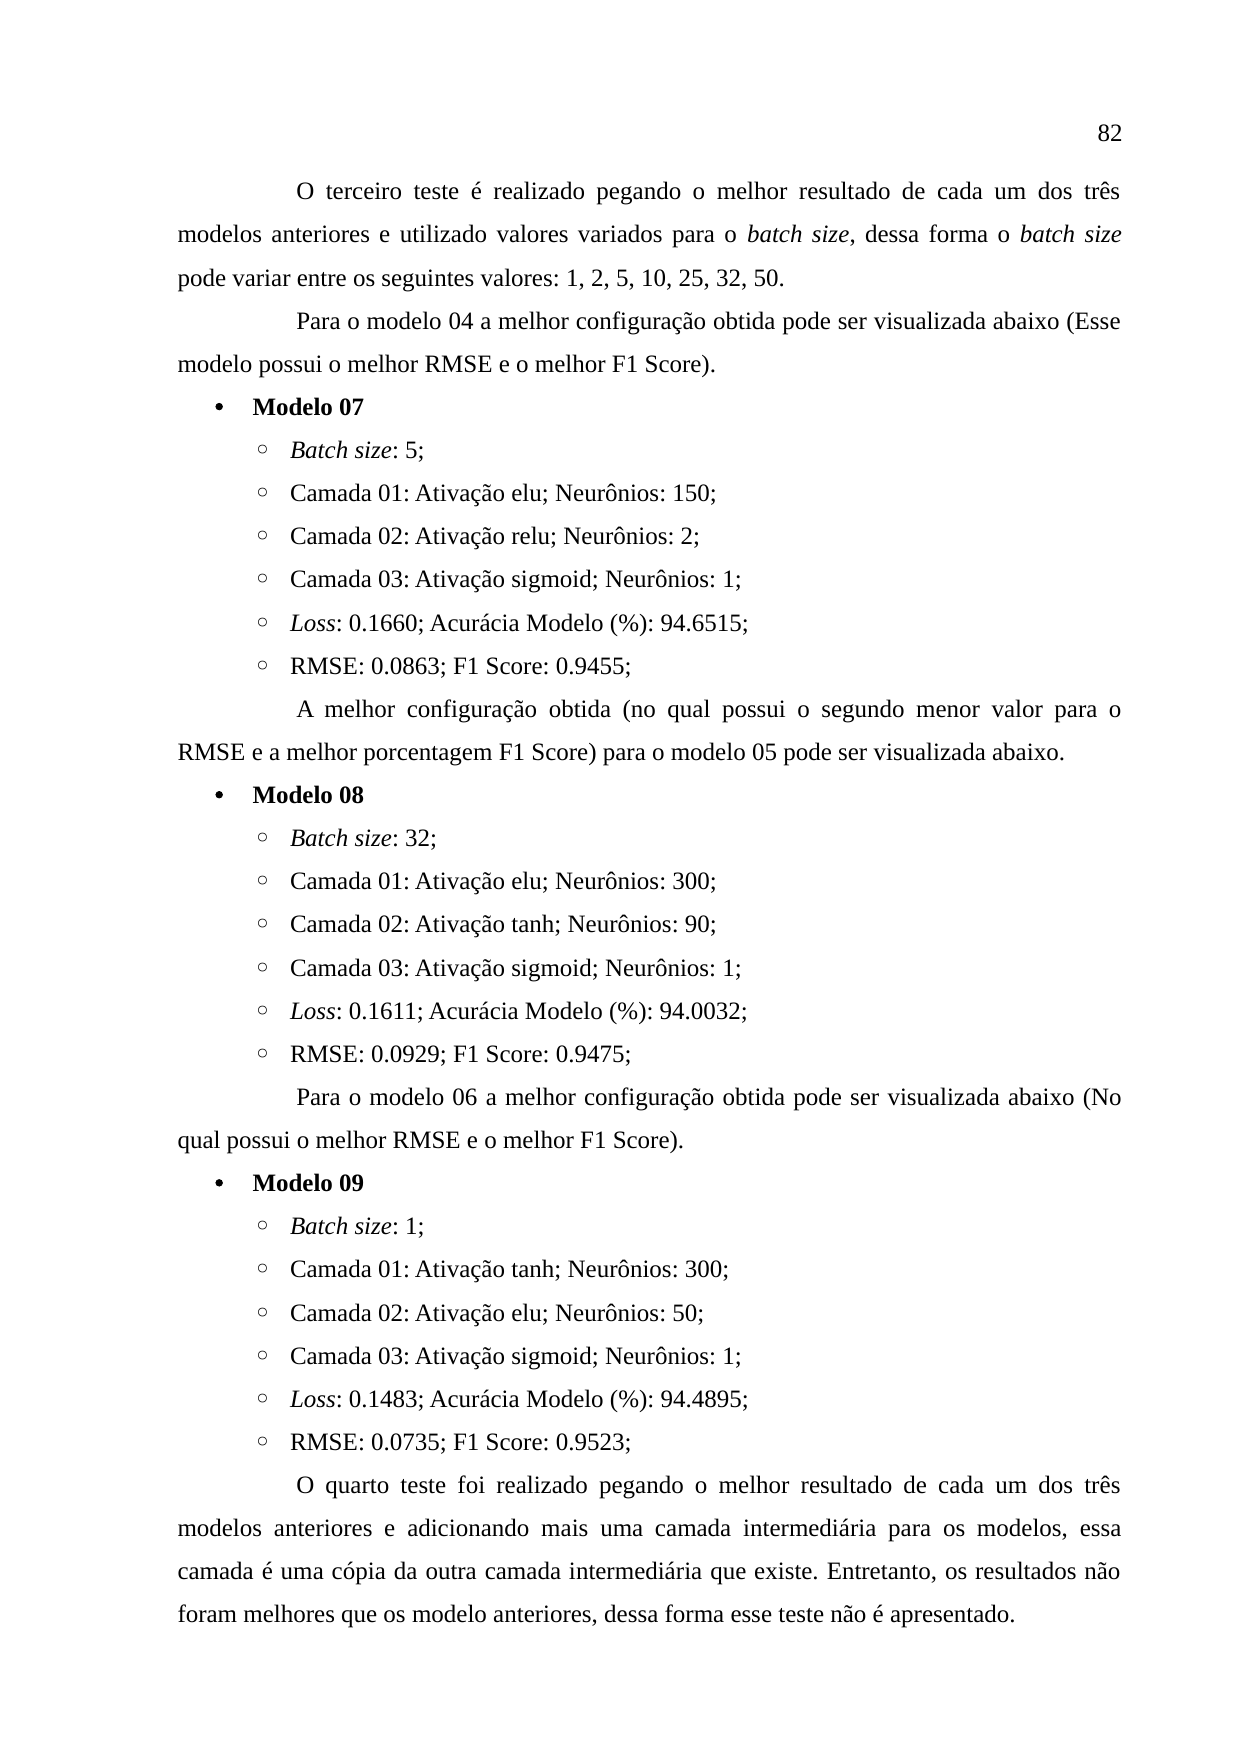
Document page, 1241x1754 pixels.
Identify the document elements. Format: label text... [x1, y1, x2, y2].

list Modelo 07 [215, 392, 1122, 421]
list Camada 01: Ativação elu; Neurônios: 150; [252, 478, 1122, 507]
text A melhor configuração obtida (no qual possui o segundo menor valor para o RMSE e a melhor porcentagem F1 Score) para o modelo 05 pode ser visualizada abaixo. [177, 694, 1122, 766]
list Batch size: 5; [252, 435, 1122, 464]
list Camada 02: Ativação tanh; Neurônios: 90; [252, 909, 1122, 938]
text O terceiro teste é realizado pegando o melhor resultado de cada um dos três modelos anteriores e utilizado valores variados para o batch size, dessa forma o batch size pode variar entre os seguintes valores: 1, 2, 5, 10, 25, 32, 50. [177, 176, 1122, 291]
list Modelo 09 [215, 1168, 1122, 1197]
list Camada 03: Ativação sigmoid; Neurônios: 1; [252, 953, 1122, 981]
list Camada 02: Ativação elu; Neurônios: 50; [252, 1298, 1122, 1326]
list Camada 01: Ativação elu; Neurônios: 300; [252, 866, 1122, 895]
list Loss: 0.1660; Acurácia Modelo (%): 94.6515; [252, 608, 1122, 636]
list Modelo 08 [215, 780, 1122, 809]
list Loss: 0.1483; Acurácia Modelo (%): 94.4895; [252, 1384, 1122, 1413]
text Para o modelo 04 a melhor configuração obtida pode ser visualizada abaixo (Esse modelo possui o melhor RMSE e o melhor F1 Score). [177, 306, 1122, 378]
text Para o modelo 06 a melhor configuração obtida pode ser visualizada abaixo (No qual possui o melhor RMSE e o melhor F1 Score). [177, 1082, 1122, 1154]
list Batch size: 32; [252, 823, 1122, 852]
text O quarto teste foi realizado pegando o melhor resultado de cada um dos três modelos anteriores e adicionando mais uma camada intermediária para os modelos, essa camada é uma cópia da outra camada intermediária que existe. Entretanto, os resultados não foram melhores que os modelo anteriores, dessa forma esse teste não é apresentado. [177, 1470, 1122, 1628]
list RMSE: 0.0929; F1 Score: 0.9475; [252, 1039, 1122, 1068]
list Camada 02: Ativação relu; Neurônios: 2; [252, 521, 1122, 550]
list Camada 03: Ativação sigmoid; Neurônios: 1; [252, 564, 1122, 593]
list Batch size: 1; [252, 1211, 1122, 1240]
list Loss: 0.1611; Acurácia Modelo (%): 94.0032; [252, 996, 1122, 1024]
list Camada 03: Ativação sigmoid; Neurônios: 1; [252, 1341, 1122, 1369]
list RMSE: 0.0863; F1 Score: 0.9455; [252, 651, 1122, 679]
list RMSE: 0.0735; F1 Score: 0.9523; [252, 1427, 1122, 1456]
list Camada 01: Ativação tanh; Neurônios: 300; [252, 1254, 1122, 1283]
